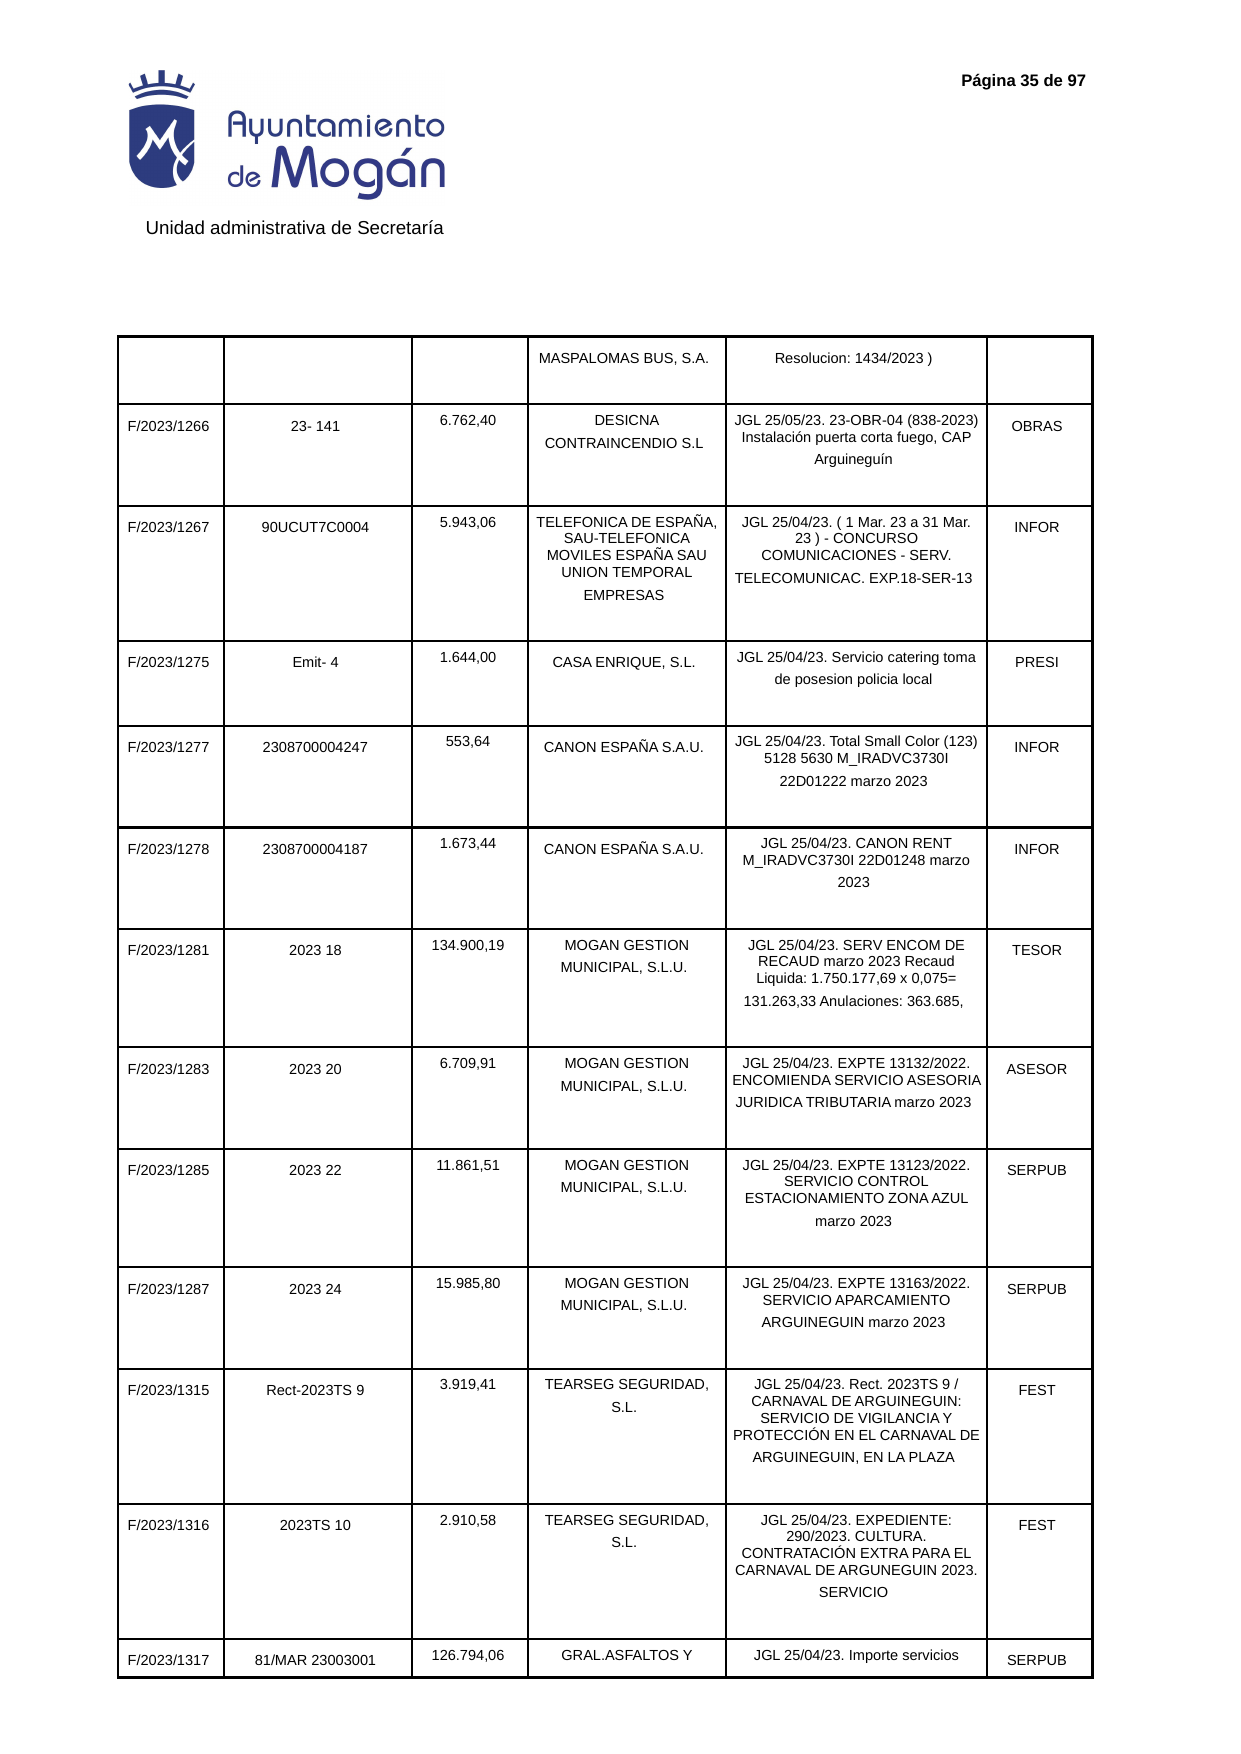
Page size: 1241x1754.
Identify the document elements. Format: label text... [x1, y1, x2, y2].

table_cell 2023 24 [225, 1268, 411, 1368]
table_cell 81/MAR 23003001 [225, 1640, 411, 1676]
table_cell F/2023/1287 [119, 1268, 223, 1368]
table_cell FEST [988, 1370, 1091, 1503]
table_cell JGL 25/04/23. Rect. 2023TS 9 / CARNAVAL DE ARGUINEGUIN: SERVICIO DE VIGILANCIA Y PROTECCIÓN EN EL CARNAVAL DE ARGUINEGUIN, EN LA PLAZA [727, 1370, 986, 1503]
table_cell 6.762,40 [413, 405, 527, 505]
table_cell [988, 338, 1091, 403]
table_cell 15.985,80 [413, 1268, 527, 1368]
table_cell PRESI [988, 642, 1091, 725]
table_cell CANON ESPAÑA S.A.U. [529, 829, 725, 928]
table_cell 2023TS 10 [225, 1505, 411, 1638]
table_cell 5.943,06 [413, 507, 527, 640]
table_cell JGL 25/04/23. ( 1 Mar. 23 a 31 Mar. 23 ) - CONCURSO COMUNICACIONES - SERV. TELECOMUNICAC. EXP.18-SER-13 [727, 507, 986, 640]
table_cell TELEFONICA DE ESPAÑA, SAU-TELEFONICA MOVILES ESPAÑA SAU UNION TEMPORAL EMPRESAS [529, 507, 725, 640]
table_cell Rect-2023TS 9 [225, 1370, 411, 1503]
table_cell [119, 338, 223, 403]
table_cell JGL 25/04/23. Importe servicios [727, 1640, 986, 1676]
table_cell INFOR [988, 727, 1091, 826]
table_cell F/2023/1317 [119, 1640, 223, 1676]
table_cell 2023 22 [225, 1150, 411, 1266]
table_cell 23- 141 [225, 405, 411, 505]
table_cell F/2023/1283 [119, 1048, 223, 1148]
table_cell F/2023/1266 [119, 405, 223, 505]
table_cell DESICNA CONTRAINCENDIO S.L [529, 405, 725, 505]
table_cell SERPUB [988, 1150, 1091, 1266]
table_cell [225, 338, 411, 403]
table_cell MOGAN GESTION MUNICIPAL, S.L.U. [529, 930, 725, 1046]
table_cell JGL 25/05/23. 23-OBR-04 (838-2023) Instalación puerta corta fuego, CAP Arguineguín [727, 405, 986, 505]
table_cell OBRAS [988, 405, 1091, 505]
table_cell 1.673,44 [413, 829, 527, 928]
table_cell 2023 20 [225, 1048, 411, 1148]
table_cell 553,64 [413, 727, 527, 826]
table_cell 2023 18 [225, 930, 411, 1046]
table_cell JGL 25/04/23. Total Small Color (123) 5128 5630 M_IRADVC3730I 22D01222 marzo 2023 [727, 727, 986, 826]
table_cell 2308700004247 [225, 727, 411, 826]
table_cell TESOR [988, 930, 1091, 1046]
table_cell GRAL.ASFALTOS Y [529, 1640, 725, 1676]
table_cell F/2023/1267 [119, 507, 223, 640]
table_cell MOGAN GESTION MUNICIPAL, S.L.U. [529, 1268, 725, 1368]
table_cell TEARSEG SEGURIDAD, S.L. [529, 1505, 725, 1638]
table_cell FEST [988, 1505, 1091, 1638]
table_cell 90UCUT7C0004 [225, 507, 411, 640]
table_cell TEARSEG SEGURIDAD, S.L. [529, 1370, 725, 1503]
table_cell MASPALOMAS BUS, S.A. [529, 338, 725, 403]
table_cell 11.861,51 [413, 1150, 527, 1266]
table_cell JGL 25/04/23. EXPTE 13163/2022. SERVICIO APARCAMIENTO ARGUINEGUIN marzo 2023 [727, 1268, 986, 1368]
table_cell JGL 25/04/23. SERV ENCOM DE RECAUD marzo 2023 Recaud Liquida: 1.750.177,69 x 0,075= 131.263,33 Anulaciones: 363.685, [727, 930, 986, 1046]
table_cell 134.900,19 [413, 930, 527, 1046]
table_cell [413, 338, 527, 403]
table_cell F/2023/1281 [119, 930, 223, 1046]
table_cell 126.794,06 [413, 1640, 527, 1676]
table_cell 3.919,41 [413, 1370, 527, 1503]
table_cell JGL 25/04/23. Servicio catering toma de posesion policia local [727, 642, 986, 725]
table_cell F/2023/1277 [119, 727, 223, 826]
table_cell 6.709,91 [413, 1048, 527, 1148]
table_cell INFOR [988, 829, 1091, 928]
picture [128, 70, 445, 206]
table_cell INFOR [988, 507, 1091, 640]
table_cell F/2023/1275 [119, 642, 223, 725]
table_cell F/2023/1285 [119, 1150, 223, 1266]
table_cell 2308700004187 [225, 829, 411, 928]
table_cell F/2023/1315 [119, 1370, 223, 1503]
table_cell MOGAN GESTION MUNICIPAL, S.L.U. [529, 1150, 725, 1266]
table_cell Resolucion: 1434/2023 ) [727, 338, 986, 403]
table_cell CASA ENRIQUE, S.L. [529, 642, 725, 725]
table_cell SERPUB [988, 1640, 1091, 1676]
table_cell F/2023/1278 [119, 829, 223, 928]
table_cell JGL 25/04/23. EXPEDIENTE: 290/2023. CULTURA. CONTRATACIÓN EXTRA PARA EL CARNAVAL DE ARGUNEGUIN 2023. SERVICIO [727, 1505, 986, 1638]
table_cell MOGAN GESTION MUNICIPAL, S.L.U. [529, 1048, 725, 1148]
table_cell CANON ESPAÑA S.A.U. [529, 727, 725, 826]
table_cell 1.644,00 [413, 642, 527, 725]
table_cell JGL 25/04/23. EXPTE 13123/2022. SERVICIO CONTROL ESTACIONAMIENTO ZONA AZUL marzo 2023 [727, 1150, 986, 1266]
table_cell JGL 25/04/23. CANON RENT M_IRADVC3730I 22D01248 marzo 2023 [727, 829, 986, 928]
table_cell F/2023/1316 [119, 1505, 223, 1638]
table_cell JGL 25/04/23. EXPTE 13132/2022. ENCOMIENDA SERVICIO ASESORIA JURIDICA TRIBUTARIA marzo 2023 [727, 1048, 986, 1148]
table_cell SERPUB [988, 1268, 1091, 1368]
table_cell Emit- 4 [225, 642, 411, 725]
table_cell ASESOR [988, 1048, 1091, 1148]
table_cell 2.910,58 [413, 1505, 527, 1638]
